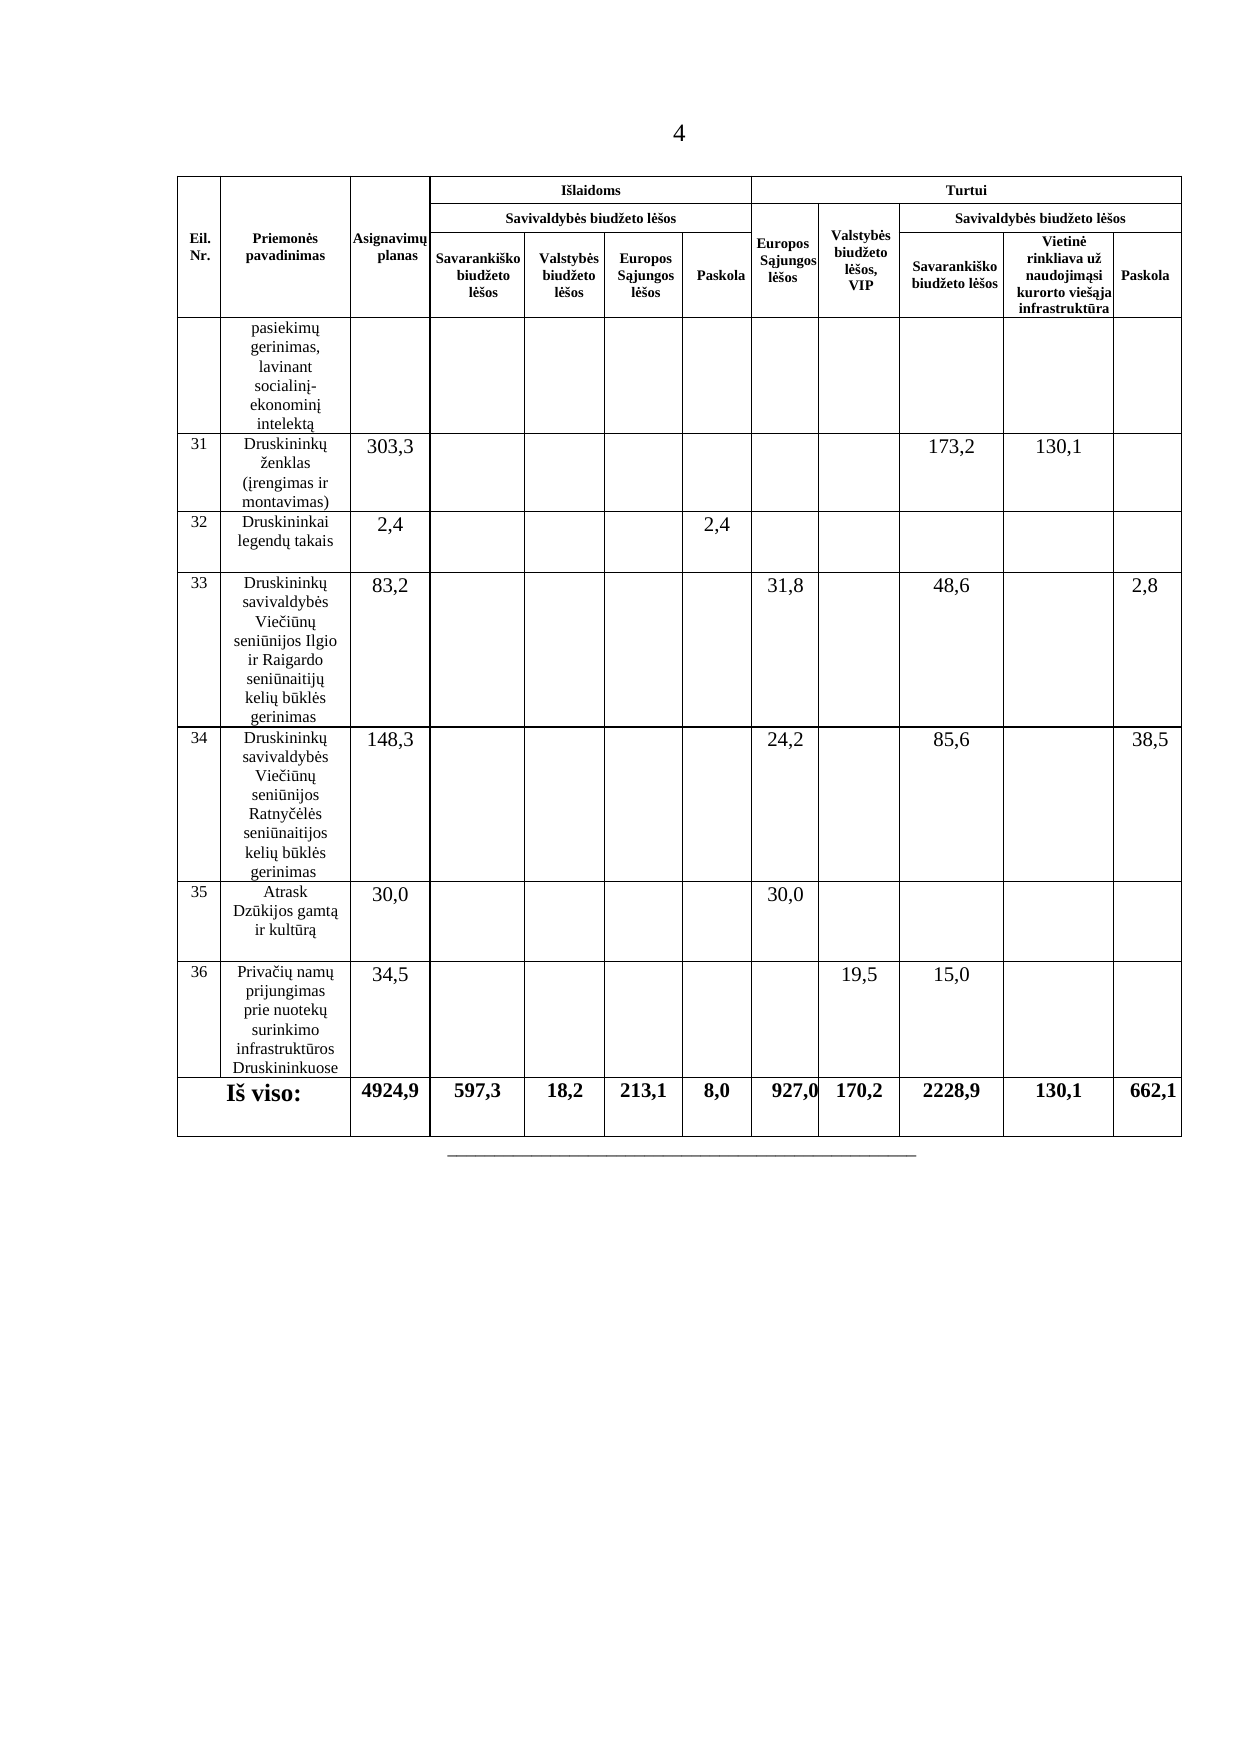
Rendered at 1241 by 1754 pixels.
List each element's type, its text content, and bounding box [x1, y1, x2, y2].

table_cell 597,3 [431, 1078, 524, 1136]
table_cell Savivaldybės biudžeto lėšos [431, 204, 751, 232]
table_cell Europos Sąjungos lėšos [605, 233, 682, 317]
table_cell 173,2 [900, 434, 1003, 511]
table_cell 83,2 [351, 573, 429, 726]
table_cell [351, 318, 429, 433]
table_cell [431, 512, 524, 572]
table_cell [605, 434, 682, 511]
table_cell Europos Sąjungos lėšos [752, 204, 818, 317]
table_cell [752, 318, 818, 433]
table_cell [431, 882, 524, 961]
table_cell Atrask Dzūkijos gamtą ir kultūrą [221, 882, 350, 961]
table_cell 213,1 [605, 1078, 682, 1136]
table_cell [683, 728, 751, 881]
table_cell [525, 882, 604, 961]
table_cell [900, 882, 1003, 961]
table_cell 927,0 [752, 1078, 818, 1136]
table_cell [178, 318, 220, 433]
table_cell 34,5 [351, 962, 429, 1077]
table_cell 34 [178, 728, 220, 881]
table_cell [1004, 318, 1113, 433]
table_cell [819, 728, 899, 881]
table_cell [819, 318, 899, 433]
table_cell [1114, 318, 1181, 433]
table_header Priemonės pavadinimas [221, 177, 350, 317]
table_cell [900, 318, 1003, 433]
table_cell [1114, 962, 1181, 1077]
table_cell [431, 962, 524, 1077]
table_cell [819, 434, 899, 511]
table_cell [525, 573, 604, 726]
table_cell Iš viso: [178, 1078, 350, 1136]
table_cell 2,8 [1114, 573, 1181, 726]
table_cell [605, 882, 682, 961]
table_cell [525, 318, 604, 433]
table_cell Savarankiško biudžeto lėšos [431, 233, 524, 317]
table_cell [605, 728, 682, 881]
table_cell 2228,9 [900, 1078, 1003, 1136]
table_cell [605, 962, 682, 1077]
table_cell [819, 512, 899, 572]
table_cell Savivaldybės biudžeto lėšos [900, 204, 1181, 232]
table_cell 662,1 [1114, 1078, 1181, 1136]
table_cell 35 [178, 882, 220, 961]
table_cell [431, 573, 524, 726]
table_cell Vietinė rinkliava už naudojimąsi kurorto viešąja infrastruktūra [1004, 233, 1113, 317]
table_cell [1004, 882, 1113, 961]
table_cell [525, 962, 604, 1077]
table_cell [1004, 728, 1113, 881]
table_cell Druskininkų ženklas (įrengimas ir montavimas) [221, 434, 350, 511]
table_cell 31,8 [752, 573, 818, 726]
table_cell [752, 512, 818, 572]
table_cell 19,5 [819, 962, 899, 1077]
table_cell 33 [178, 573, 220, 726]
table_cell 15,0 [900, 962, 1003, 1077]
table_cell [819, 882, 899, 961]
table_cell 8,0 [683, 1078, 751, 1136]
table_cell Valstybės biudžeto lėšos [525, 233, 604, 317]
table_cell 130,1 [1004, 434, 1113, 511]
table_header Turtui [752, 177, 1181, 203]
table_cell 30,0 [351, 882, 429, 961]
table_cell 30,0 [752, 882, 818, 961]
table_cell 24,2 [752, 728, 818, 881]
table_cell [525, 512, 604, 572]
table_cell [1004, 573, 1113, 726]
table_cell [752, 434, 818, 511]
table_cell [605, 573, 682, 726]
table_cell 85,6 [900, 728, 1003, 881]
table_cell pasiekimų gerinimas, lavinant socialinį-ekonominį intelektą [221, 318, 350, 433]
table_cell Druskininkų savivaldybės Viečiūnų seniūnijos Ratnyčėlės seniūnaitijos kelių būklės gerinimas [221, 728, 350, 881]
table_cell [605, 318, 682, 433]
table_cell Druskininkai legendų takais [221, 512, 350, 572]
table_cell Valstybės biudžeto lėšos, VIP [819, 204, 899, 317]
table_cell 130,1 [1004, 1078, 1113, 1136]
table_cell [1004, 962, 1113, 1077]
table_cell 2,4 [351, 512, 429, 572]
table_cell [525, 434, 604, 511]
table_cell Paskola [1114, 233, 1181, 317]
table_header Eil. Nr. [178, 177, 220, 317]
table_cell Druskininkų savivaldybės Viečiūnų seniūnijos Ilgio ir Raigardo seniūnaitijų kelių būklės gerinimas [221, 573, 350, 726]
table_header Asignavimų planas [351, 177, 429, 317]
table_cell 170,2 [819, 1078, 899, 1136]
table_cell [683, 318, 751, 433]
table_cell [431, 434, 524, 511]
table_cell 18,2 [525, 1078, 604, 1136]
table_cell [431, 728, 524, 881]
table_cell Privačių namų prijungimas prie nuotekų surinkimo infrastruktūros Druskininkuose [221, 962, 350, 1077]
table_cell 4924,9 [351, 1078, 429, 1136]
text __________________________________________________ [177, 1137, 1181, 1159]
table_cell [1004, 512, 1113, 572]
table_cell Savarankiško biudžeto lėšos [900, 233, 1003, 317]
table_cell 148,3 [351, 728, 429, 881]
table_cell 36 [178, 962, 220, 1077]
table_cell [900, 512, 1003, 572]
table_cell 303,3 [351, 434, 429, 511]
table_cell 32 [178, 512, 220, 572]
table_cell 38,5 [1114, 728, 1181, 881]
table_cell [1114, 434, 1181, 511]
table_cell Paskola [683, 233, 751, 317]
table_cell [752, 962, 818, 1077]
table_cell 2,4 [683, 512, 751, 572]
table_cell 31 [178, 434, 220, 511]
table_cell [605, 512, 682, 572]
table_cell [683, 962, 751, 1077]
table_cell [683, 434, 751, 511]
table_cell [525, 728, 604, 881]
table_cell [683, 882, 751, 961]
table_cell [683, 573, 751, 726]
table_cell [1114, 882, 1181, 961]
table_cell 48,6 [900, 573, 1003, 726]
table_cell [431, 318, 524, 433]
table_cell [1114, 512, 1181, 572]
table_header Išlaidoms [431, 177, 751, 203]
table_cell [819, 573, 899, 726]
